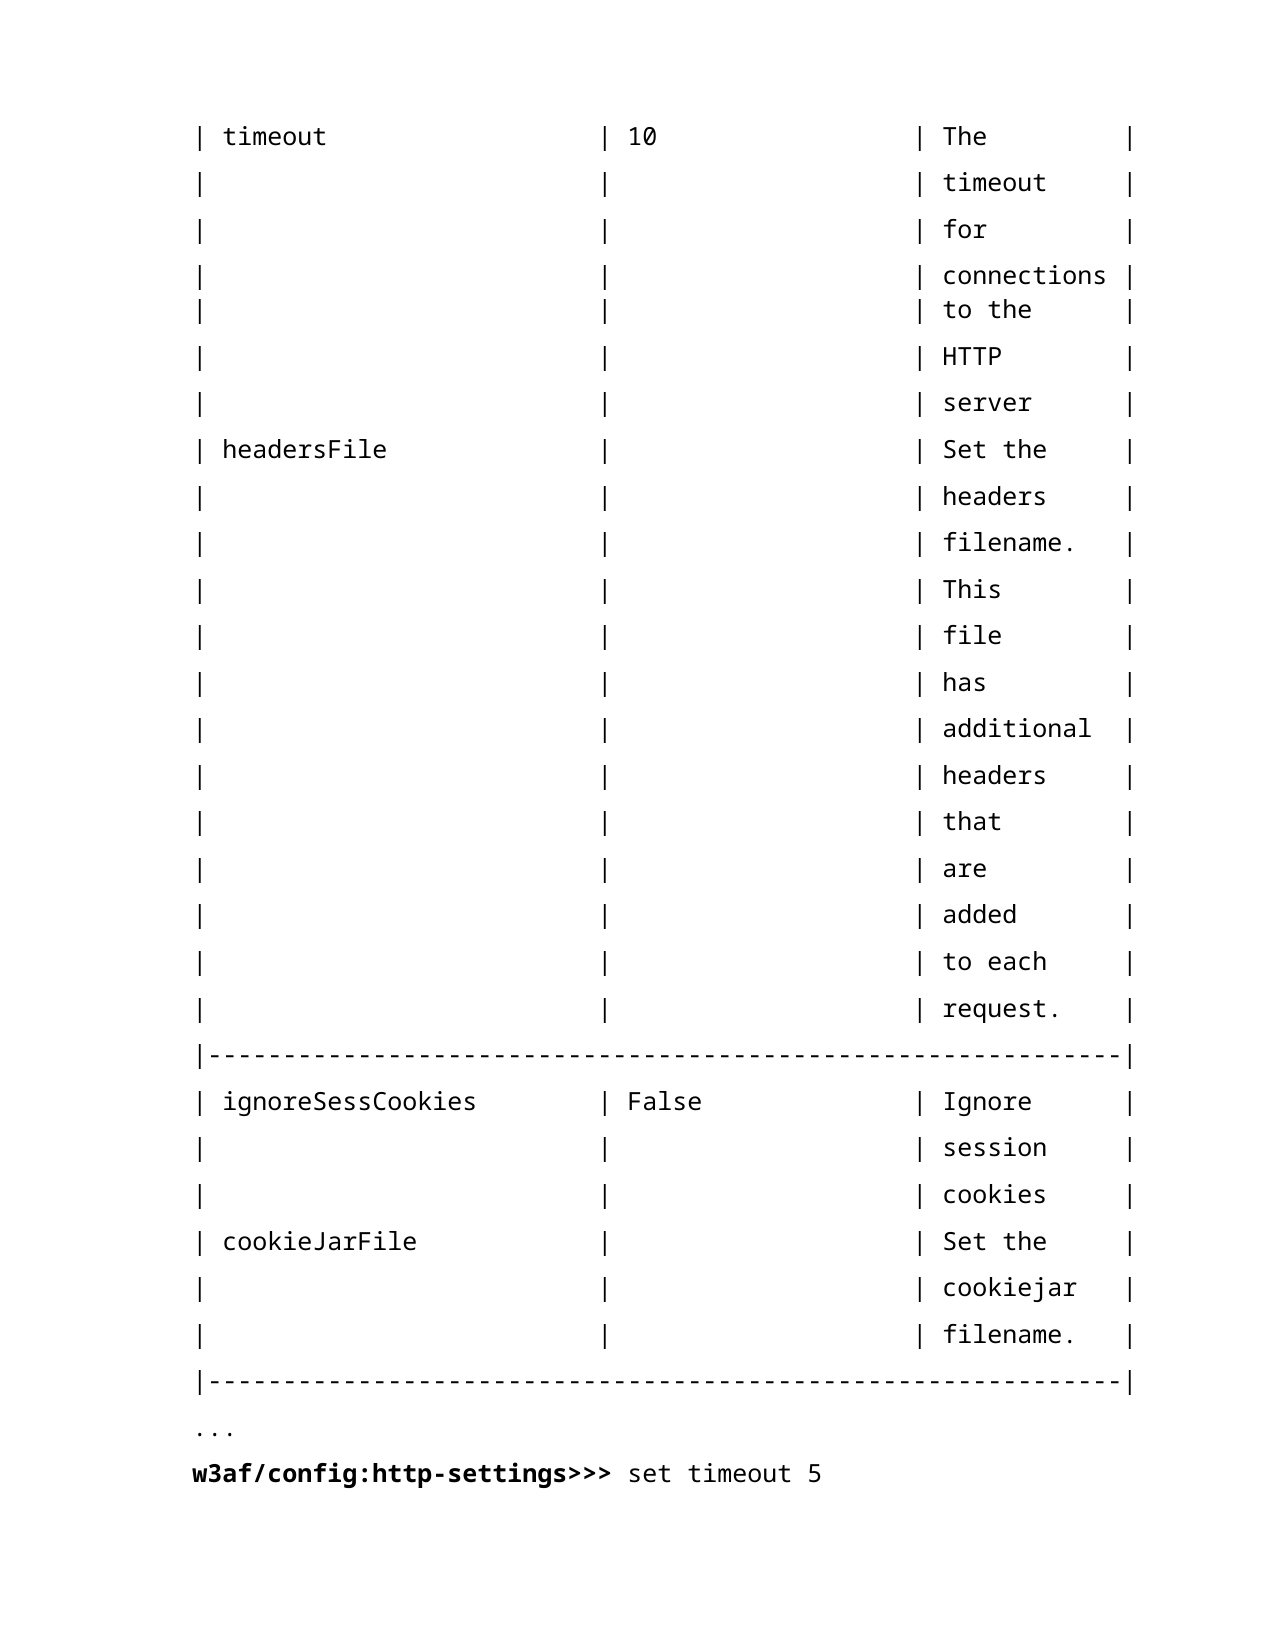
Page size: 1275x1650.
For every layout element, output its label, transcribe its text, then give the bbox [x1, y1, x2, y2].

text | | | filename. | [192, 1316, 1157, 1350]
text w3af/config:http-settings>>> set timeout 5 [192, 1456, 1157, 1490]
text | | | cookiejar | [192, 1270, 1157, 1304]
text | | | that | [192, 804, 1157, 838]
text | | | headers | [192, 478, 1157, 512]
text | | | are | [192, 851, 1157, 885]
text | ignoreSessCookies | False | Ignore | [192, 1083, 1157, 1117]
text | | | connections | | | | to the | [192, 258, 1157, 326]
text | timeout | 10 | The | [192, 118, 1157, 152]
text | headersFile | | Set the | [192, 432, 1157, 466]
text |-------------------------------------------------------------| [192, 1037, 1157, 1071]
text | | | headers | [192, 757, 1157, 792]
text | | | HTTP | [192, 338, 1157, 372]
text | | | timeout | [192, 165, 1157, 199]
text | | | to each | [192, 944, 1157, 978]
text | | | This | [192, 571, 1157, 605]
text | | | file | [192, 618, 1157, 652]
text | | | cookies | [192, 1177, 1157, 1211]
text | | | added | [192, 897, 1157, 931]
text | | | session | [192, 1130, 1157, 1164]
text | | | server | [192, 385, 1157, 419]
text ... [192, 1409, 1157, 1443]
text | cookieJarFile | | Set the | [192, 1223, 1157, 1257]
text | | | additional | [192, 711, 1157, 745]
text | | | request. | [192, 990, 1157, 1024]
text |-------------------------------------------------------------| [192, 1363, 1157, 1397]
text | | | for | [192, 211, 1157, 245]
text | | | has | [192, 664, 1157, 698]
text | | | filename. | [192, 525, 1157, 559]
